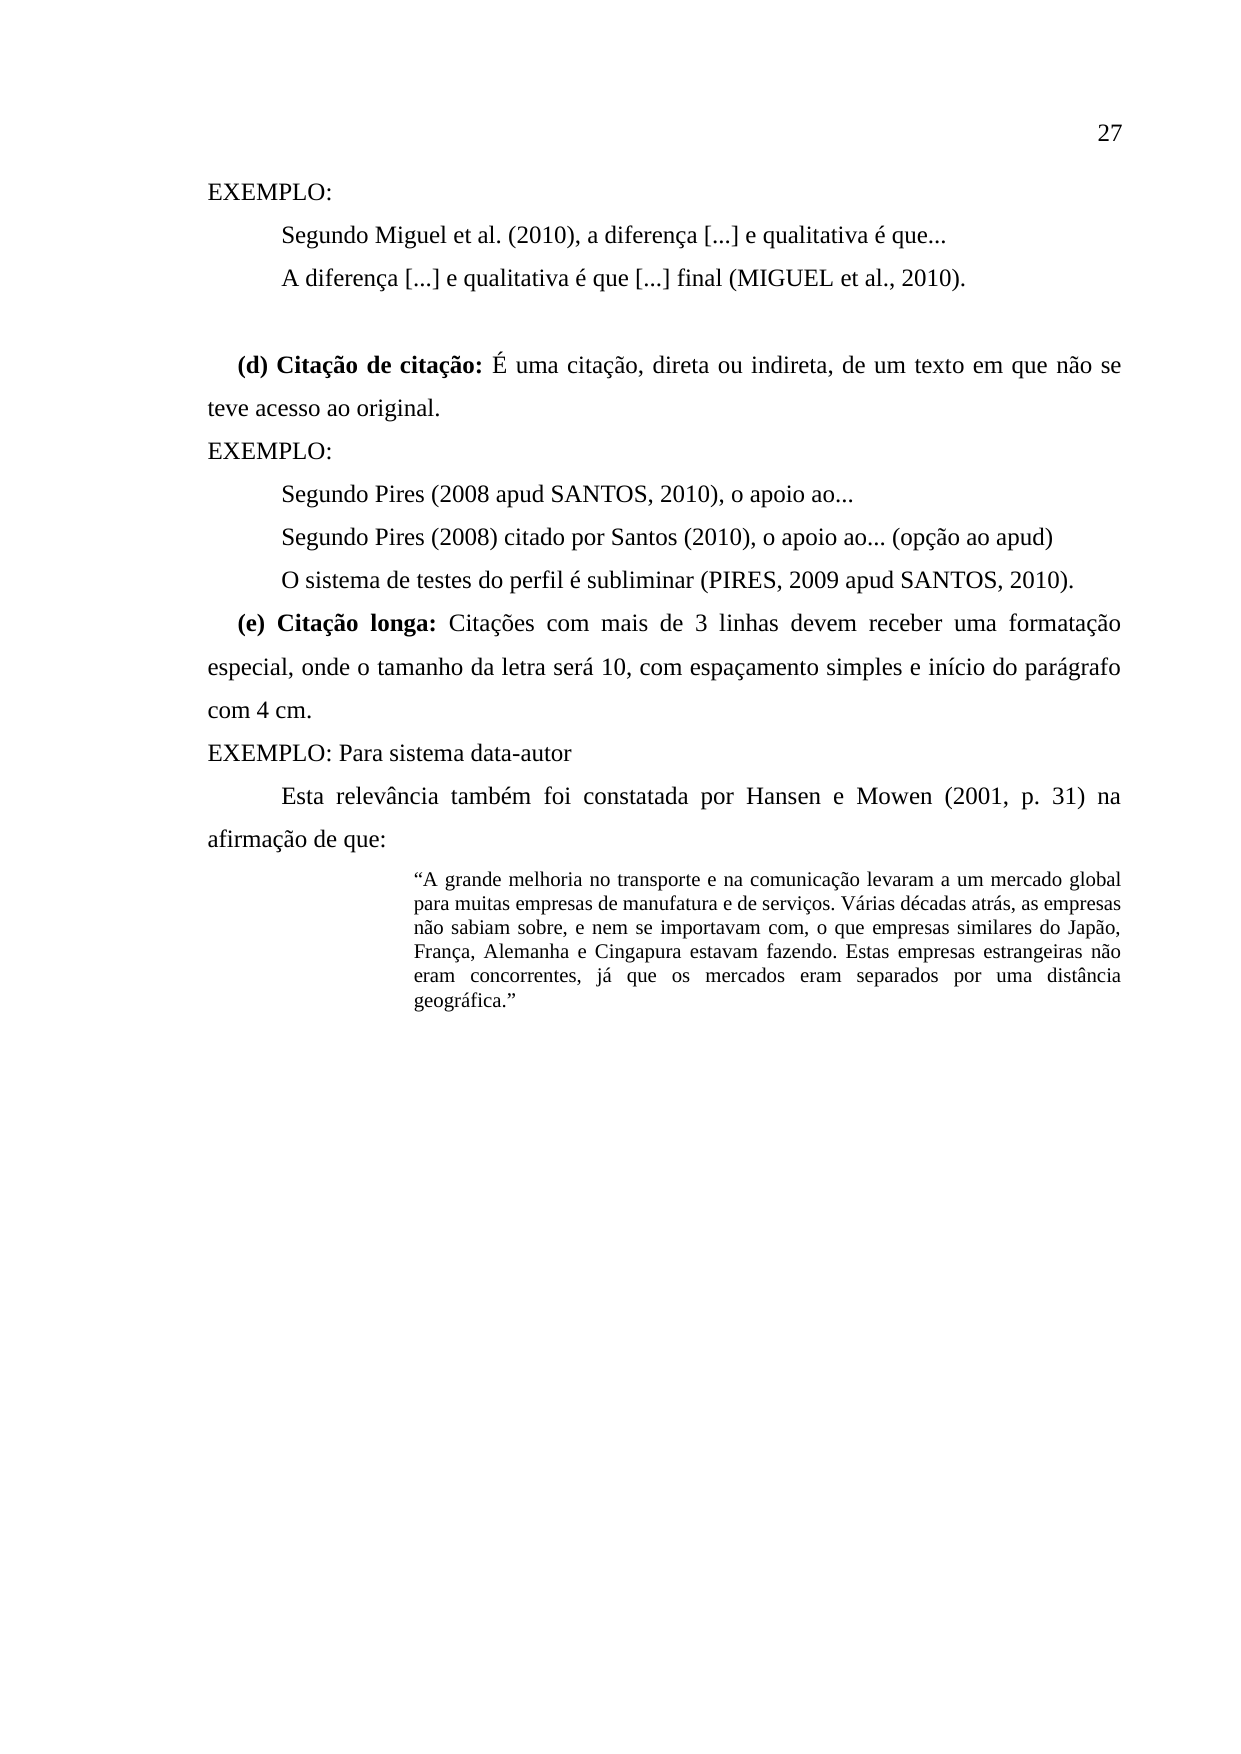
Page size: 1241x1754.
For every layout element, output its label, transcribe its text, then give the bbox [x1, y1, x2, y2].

text Esta relevância também foi constatada por Hansen e Mowen (2001, p. 31) na afirmação de que: [207, 781, 1122, 853]
text EXEMPLO: Para sistema data-autor [207, 738, 1122, 767]
text Segundo Pires (2008 apud SANTOS, 2010), o apoio ao... [207, 479, 1122, 508]
text Segundo Miguel et al. (2010), a diferença [...] e qualitativa é que... [207, 220, 1122, 249]
text A diferença [...] e qualitativa é que [...] final (MIGUEL et al., 2010). [207, 263, 1122, 292]
text EXEMPLO: [207, 436, 1122, 465]
text EXEMPLO: [207, 177, 1122, 206]
text (e) Citação longa: Citações com mais de 3 linhas devem receber uma formatação especial, onde o tamanho da letra será 10, com espaçamento simples e início do parágrafo com 4 cm. [207, 608, 1122, 723]
text Segundo Pires (2008) citado por Santos (2010), o apoio ao... (opção ao apud) [207, 522, 1122, 551]
text O sistema de testes do perfil é subliminar (PIRES, 2009 apud SANTOS, 2010). [207, 565, 1122, 594]
text “A grande melhoria no transporte e na comunicação levaram a um mercado global para muitas empresas de manufatura e de serviços. Várias décadas atrás, as empresas não sabiam sobre, e nem se importavam com, o que empresas similares do Japão, França, Alemanha e Cingapura estavam fazendo. Estas empresas estrangeiras não eram concorrentes, já que os mercados eram separados por uma distância geográfica.” [413, 867, 1122, 1012]
text (d) Citação de citação: É uma citação, direta ou indireta, de um texto em que não se teve acesso ao original. [207, 350, 1122, 422]
